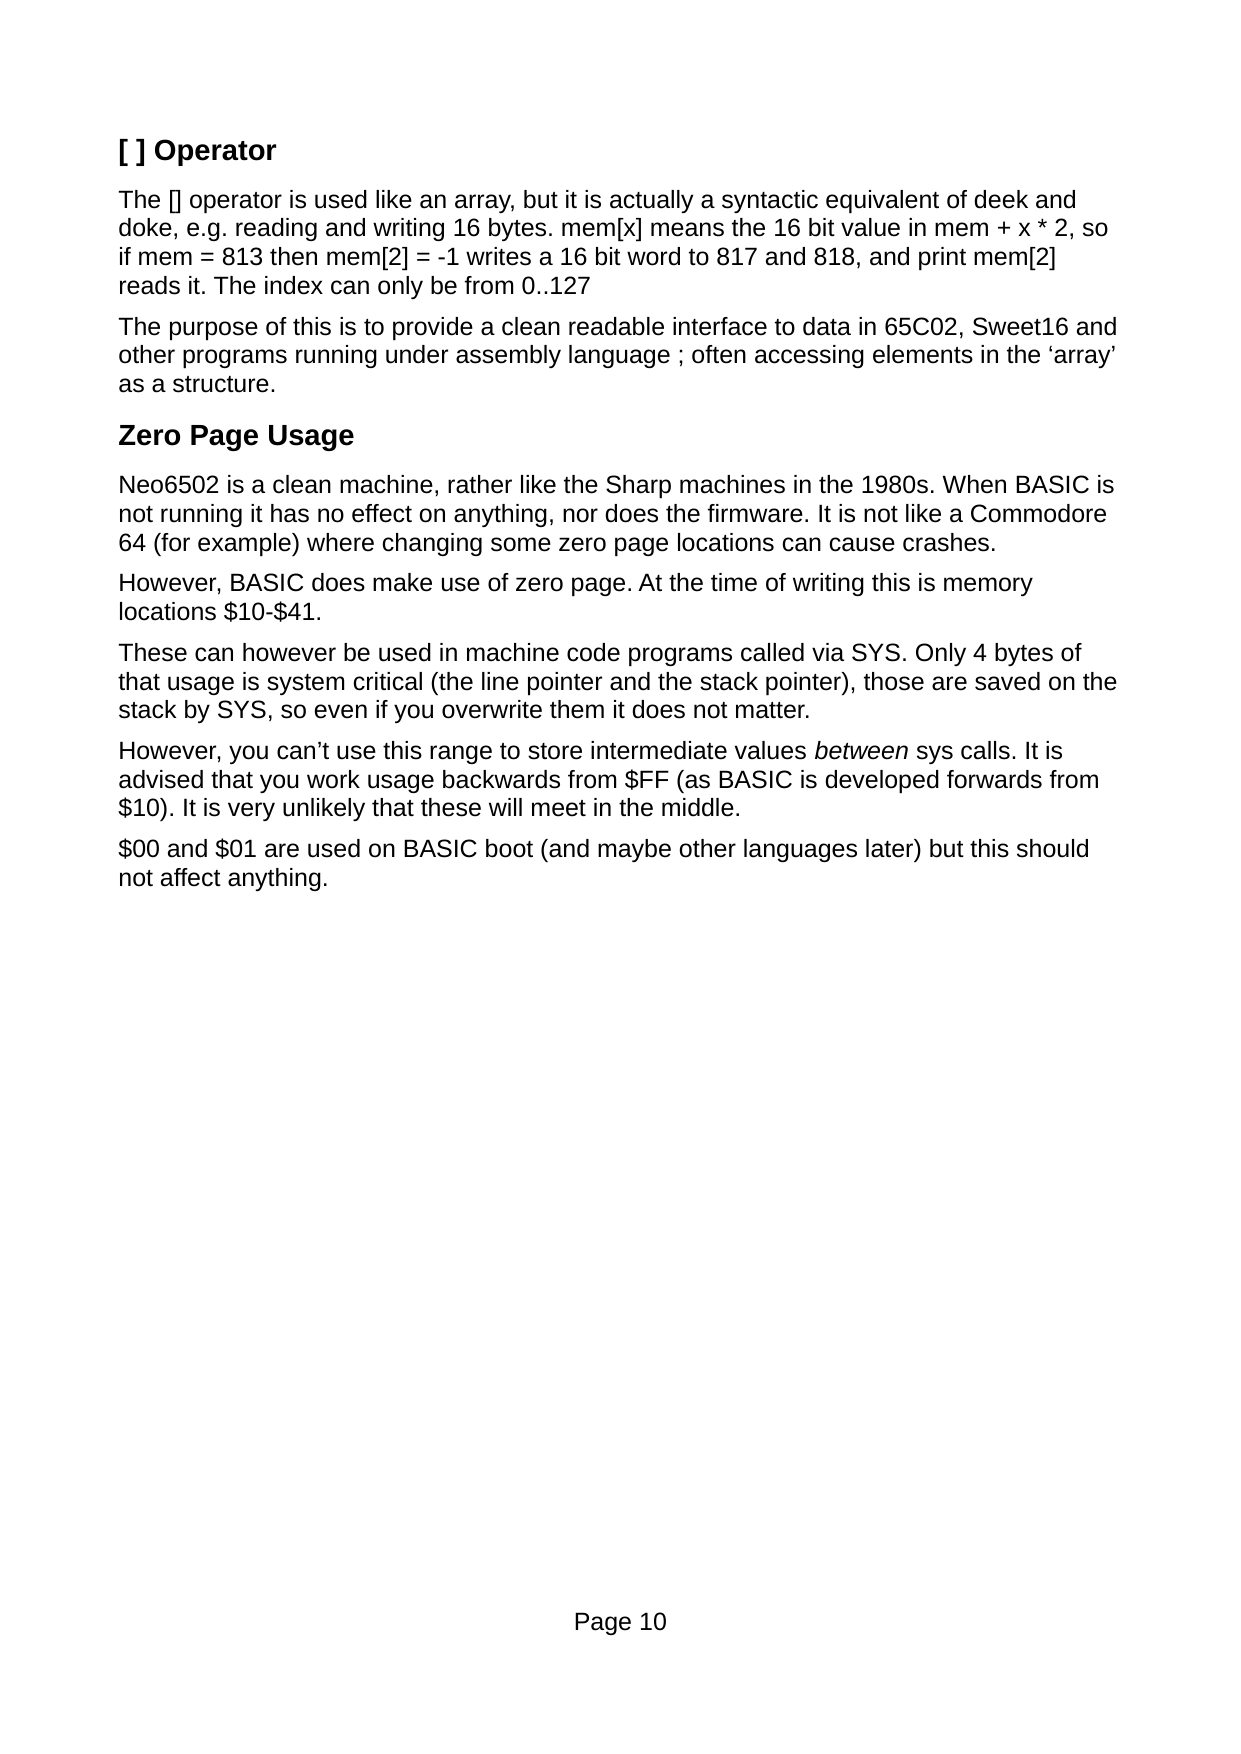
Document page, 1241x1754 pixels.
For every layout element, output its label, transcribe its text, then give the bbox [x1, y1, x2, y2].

subtitle [ ] Operator [118, 133, 1122, 166]
text However, you can’t use this range to store intermediate values between sys calls. It is advised that you work usage backwards from $FF (as BASIC is developed forwards from $10). It is very unlikely that these will meet in the middle. [118, 736, 1122, 822]
text The purpose of this is to provide a clean readable interface to data in 65C02, Sweet16 and other programs running under assembly language ; often accessing elements in the ‘array’ as a structure. [118, 312, 1122, 398]
text $00 and $01 are used on BASIC boot (and maybe other languages later) but this should not affect anything. [118, 834, 1122, 892]
text The [] operator is used like an array, but it is actually a syntactic equivalent of deek and doke, e.g. reading and writing 16 bytes. mem[x] means the 16 bit value in mem + x * 2, so if mem = 813 then mem[2] = -1 writes a 16 bit word to 817 and 818, and print mem[2] reads it. The index can only be from 0..127 [118, 185, 1122, 300]
text However, BASIC does make use of zero page. At the time of writing this is memory locations $10-$41. [118, 568, 1122, 626]
text Neo6502 is a clean machine, rather like the Sharp machines in the 1980s. When BASIC is not running it has no effect on anything, nor does the firmware. It is not like a Commodore 64 (for example) where changing some zero page locations can cause crashes. [118, 470, 1122, 557]
subtitle Zero Page Usage [118, 418, 1122, 452]
text These can however be used in machine code programs called via SYS. Only 4 bytes of that usage is system critical (the line pointer and the stack pointer), those are saved on the stack by SYS, so even if you overwrite them it does not matter. [118, 638, 1122, 724]
